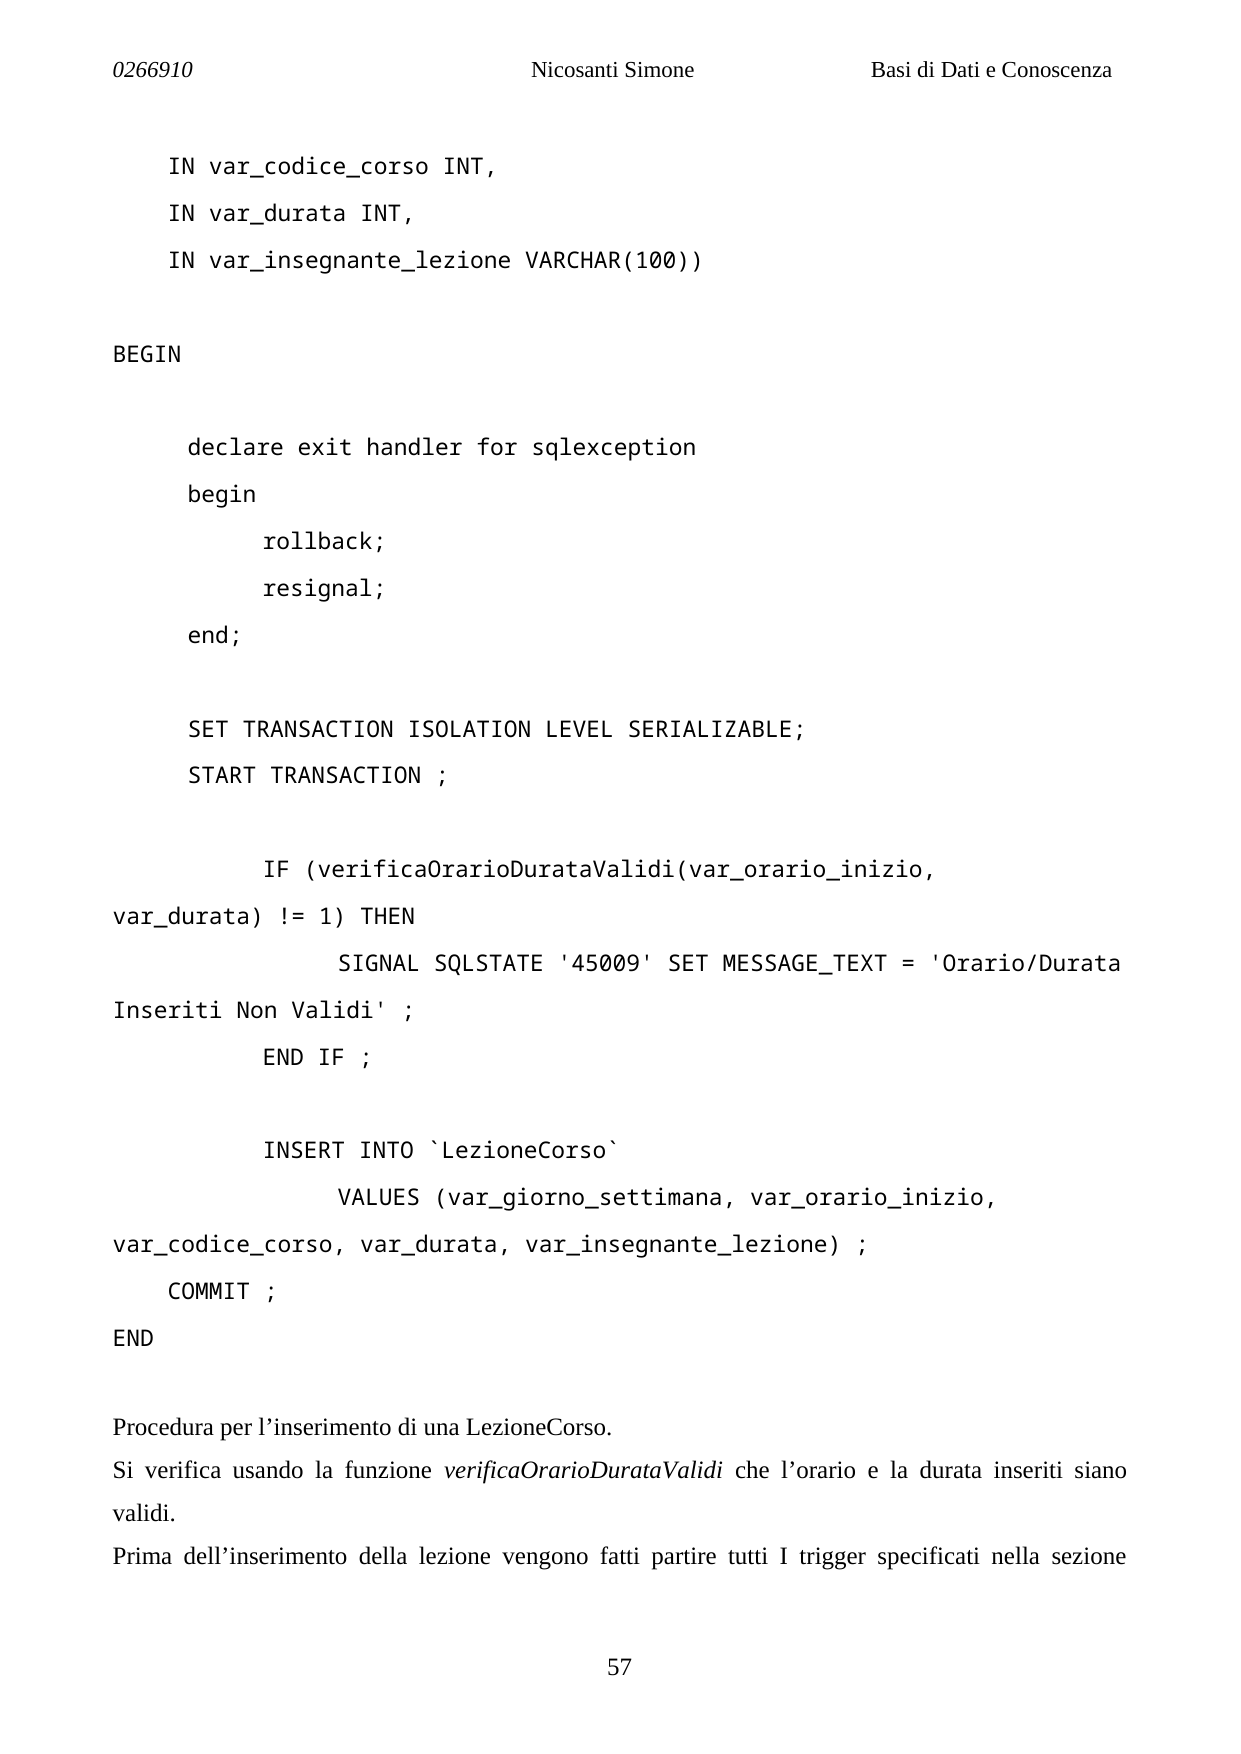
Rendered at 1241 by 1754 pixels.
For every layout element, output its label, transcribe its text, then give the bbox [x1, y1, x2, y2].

text rollback; [112, 525, 1128, 556]
text START TRANSACTION ; [112, 759, 1128, 791]
text INSERT INTO `LezioneCorso` [112, 1134, 1128, 1166]
text Si verifica usando la funzione verificaOrarioDurataValidi che l’orario e la durata inseriti siano validi. [112, 1455, 1128, 1527]
text SIGNAL SQLSTATE '45009' SET MESSAGE_TEXT = 'Orario/Durata Inseriti Non Validi' ; [112, 947, 1128, 1025]
text IN var_durata INT, [112, 197, 1128, 228]
text end; [112, 619, 1128, 650]
text BEGIN [112, 337, 1128, 369]
text begin [112, 478, 1128, 509]
text IF (verificaOrarioDurataValidi(var_orario_inizio, var_durata) != 1) THEN [112, 853, 1128, 931]
text IN var_insegnante_lezione VARCHAR(100)) [112, 244, 1128, 275]
text END [112, 1322, 1128, 1353]
text VALUES (var_giorno_settimana, var_orario_inizio, var_codice_corso, var_durata, var_insegnante_lezione) ; [112, 1181, 1128, 1259]
text IN var_codice_corso INT, [112, 150, 1128, 181]
text SET TRANSACTION ISOLATION LEVEL SERIALIZABLE; [112, 712, 1128, 744]
text Procedura per l’inserimento di una LezioneCorso. [112, 1412, 1128, 1441]
text declare exit handler for sqlexception [112, 431, 1128, 462]
text resignal; [112, 572, 1128, 603]
text COMMIT ; [112, 1275, 1128, 1306]
text Prima dell’inserimento della lezione vengono fatti partire tutti I trigger specificati nella sezione [112, 1541, 1128, 1570]
text END IF ; [112, 1041, 1128, 1072]
